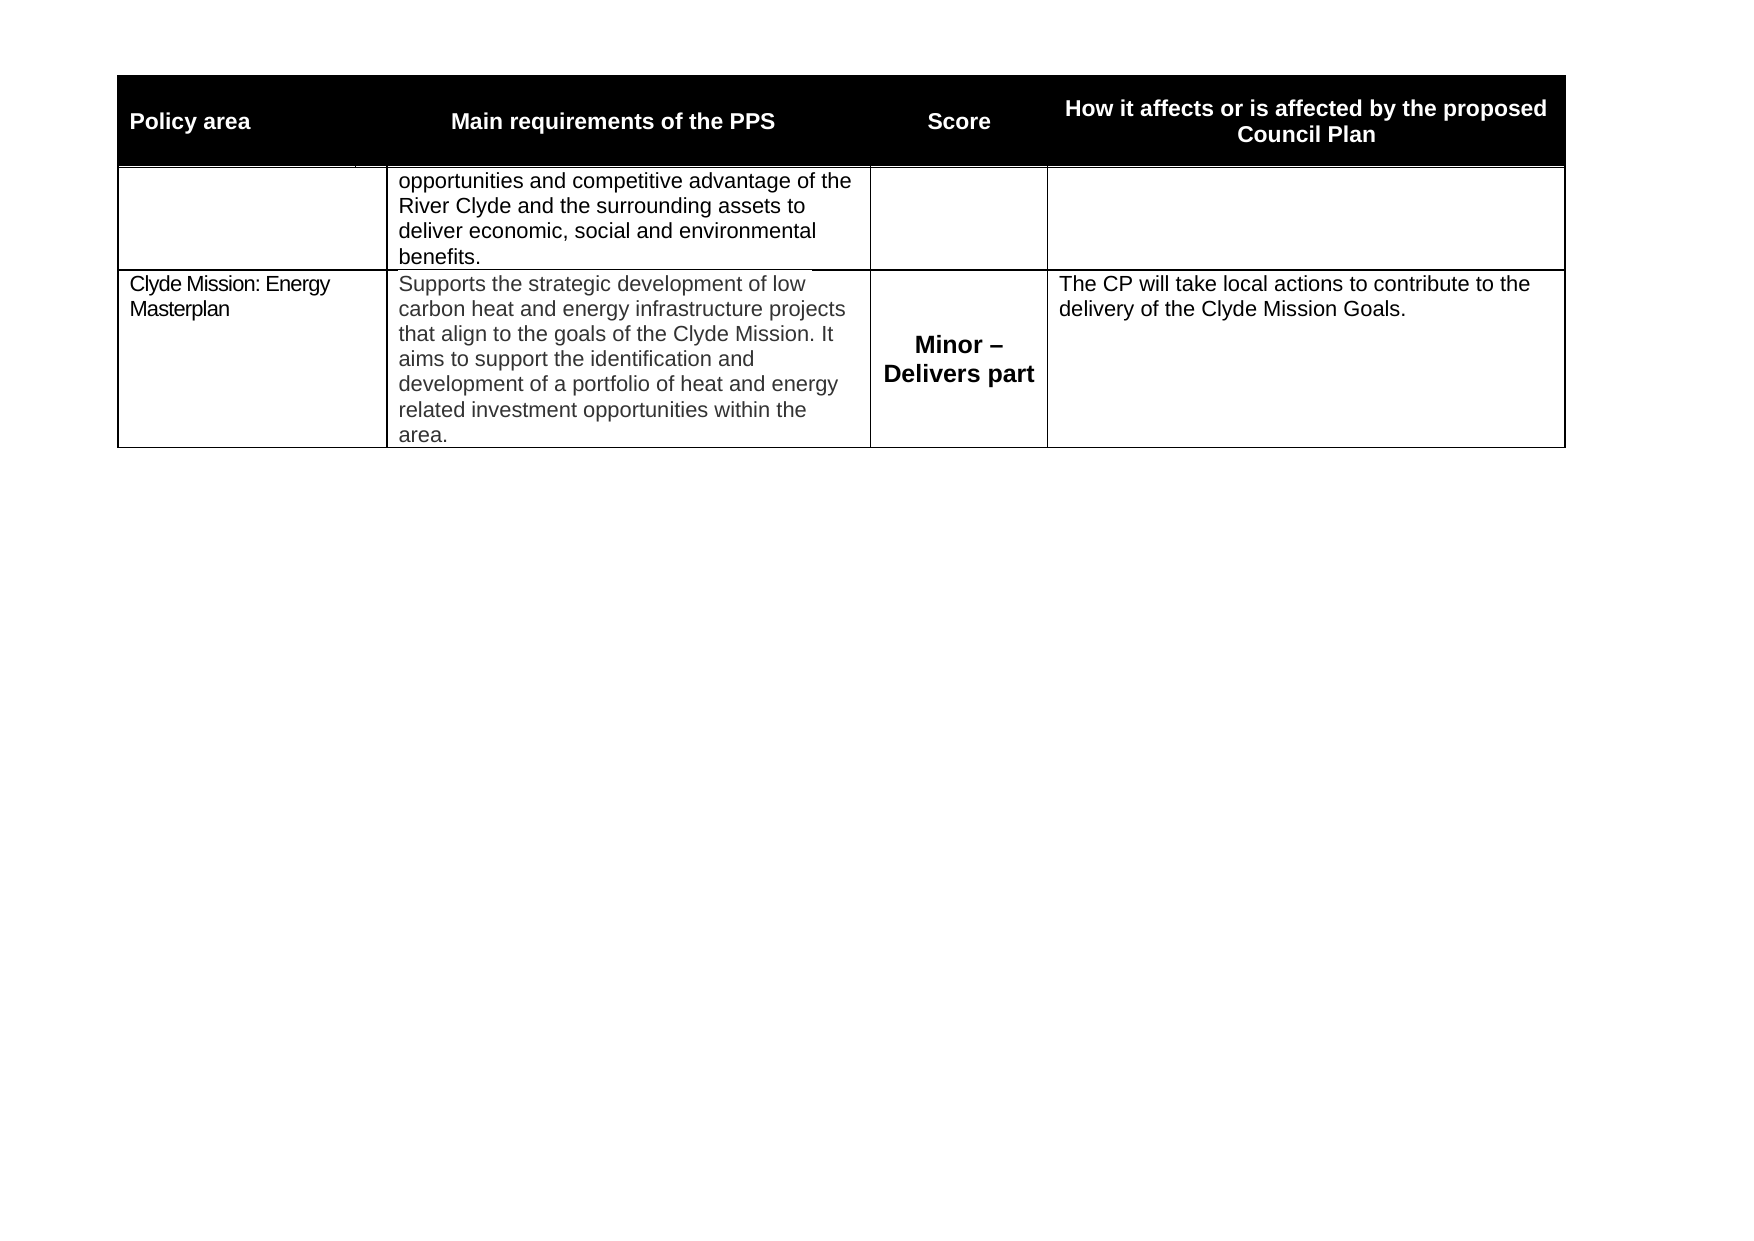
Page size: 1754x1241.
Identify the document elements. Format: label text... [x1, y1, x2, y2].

table_header How it affects or is affected by the proposed Council Plan [1048, 77, 1564, 166]
table_cell [1048, 168, 1564, 269]
table_header Policy area [119, 77, 355, 166]
table_cell Clyde Mission: Energy Masterplan [119, 271, 386, 447]
table_header Main requirements of the PPS [356, 77, 870, 166]
table_cell opportunities and competitive advantage of the River Clyde and the surrounding assets to deliver economic, social and environmental benefits. [388, 168, 870, 269]
table_cell The CP will take local actions to contribute to the delivery of the Clyde Mission Goals. [1048, 271, 1564, 447]
table_cell Minor – Delivers part [871, 271, 1047, 447]
table_cell [871, 168, 1047, 269]
table_cell Supports the strategic development of low carbon heat and energy infrastructure projects that align to the goals of the Clyde Mission. It aims to support the identification and development of a portfolio of heat and energy related investment opportunities within the area. [388, 271, 870, 447]
table_cell [119, 168, 386, 269]
table_header Score [871, 77, 1047, 166]
